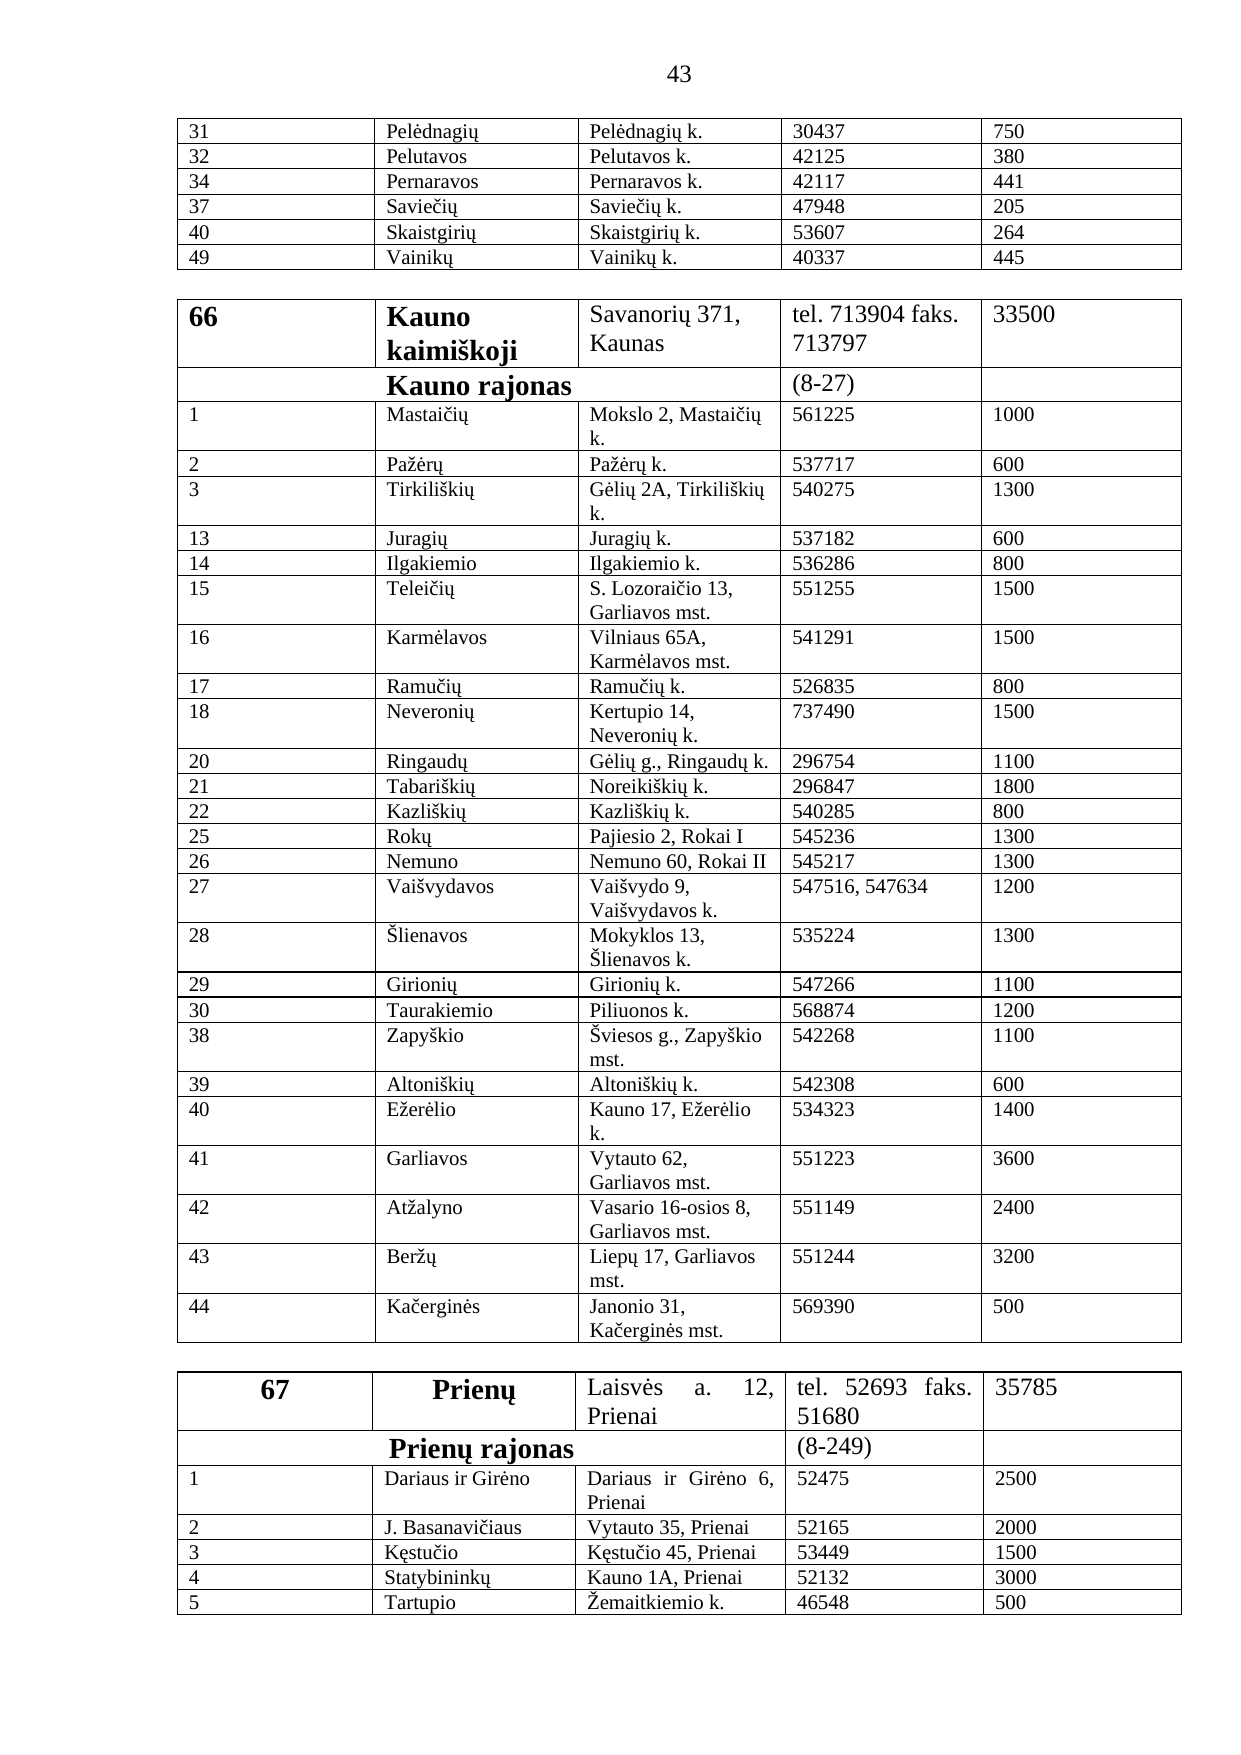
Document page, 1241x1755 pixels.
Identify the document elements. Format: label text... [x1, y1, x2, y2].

table_cell 53607 [782, 220, 981, 244]
table_cell 29 [178, 973, 375, 996]
table_cell 545217 [781, 849, 981, 873]
table_cell 1500 [984, 1540, 1181, 1564]
table_cell Žemaitkiemio k. [576, 1590, 785, 1614]
table_cell Tirkiliškių [376, 477, 578, 525]
table_cell Juragių [376, 526, 578, 550]
table_cell 600 [982, 451, 1181, 476]
table_cell 40337 [782, 245, 981, 269]
table_cell 542308 [781, 1072, 981, 1096]
table_cell Kertupio 14, Neveronių k. [579, 699, 780, 747]
table_cell Vasario 16-osios 8, Garliavos mst. [579, 1195, 780, 1243]
table_cell Ramučių [376, 674, 578, 698]
table_cell Tartupio [373, 1590, 575, 1614]
table_cell Vainikų k. [579, 245, 781, 269]
table_cell 800 [982, 674, 1181, 698]
table_cell Pelutavos k. [579, 144, 781, 168]
table_cell 42 [178, 1195, 375, 1243]
table_cell Ežerėlio [376, 1097, 578, 1145]
table_cell 1300 [982, 849, 1181, 873]
table_cell 551223 [781, 1146, 981, 1194]
table_cell 536286 [781, 551, 981, 575]
table_cell Pažėrų k. [579, 451, 780, 476]
table_cell 541291 [781, 625, 981, 673]
table_cell 1500 [982, 625, 1181, 673]
table_cell Ramučių k. [579, 674, 780, 698]
table_cell 52132 [786, 1565, 983, 1589]
table_cell 17 [178, 674, 375, 698]
table_cell 1100 [982, 749, 1181, 773]
table_cell Atžalyno [376, 1195, 578, 1243]
table_header 35785 [984, 1373, 1181, 1430]
table_cell 42125 [782, 144, 981, 168]
table_header tel. 52693 faks. 51680 [786, 1373, 983, 1430]
table_cell Kęstučio 45, Prienai [576, 1540, 785, 1564]
table_cell 737490 [781, 699, 981, 747]
table_cell 540285 [781, 799, 981, 823]
table_cell 32 [178, 144, 374, 168]
table_cell Statybininkų [373, 1565, 575, 1589]
table_cell Kazliškių k. [579, 799, 780, 823]
table_cell (8-249) [786, 1431, 983, 1464]
table_cell 534323 [781, 1097, 981, 1145]
table_cell Vaišvydo 9, Vaišvydavos k. [579, 874, 780, 922]
table_cell 46548 [786, 1590, 983, 1614]
table_cell 14 [178, 551, 375, 575]
table_cell 1200 [982, 874, 1181, 922]
table_cell 1300 [982, 824, 1181, 848]
table_cell 13 [178, 526, 375, 550]
table_cell 31 [178, 119, 374, 143]
table_cell 28 [178, 923, 375, 971]
table_cell 1800 [982, 774, 1181, 798]
table_cell 25 [178, 824, 375, 848]
table_cell Kazliškių [376, 799, 578, 823]
table_cell Altoniškių k. [579, 1072, 780, 1096]
table_cell Ilgakiemio [376, 551, 578, 575]
table_cell Mastaičių [376, 402, 578, 450]
table_cell 52475 [786, 1466, 983, 1514]
table_cell [984, 1431, 1181, 1464]
table_cell Saviečių k. [579, 195, 781, 218]
table_cell 568874 [781, 998, 981, 1022]
table_cell Nemuno [376, 849, 578, 873]
table_cell Skaistgirių k. [579, 220, 781, 244]
table_cell (8-27) [781, 368, 981, 401]
table_cell 2500 [984, 1466, 1181, 1514]
table_cell 2 [178, 451, 375, 476]
table_cell 500 [982, 1294, 1181, 1342]
table_cell 600 [982, 1072, 1181, 1096]
table_cell Pernaravos [375, 169, 578, 193]
table_header 67 [178, 1373, 372, 1430]
table_cell Vilniaus 65A, Karmėlavos mst. [579, 625, 780, 673]
table_cell 43 [178, 1244, 375, 1292]
table_cell 40 [178, 1097, 375, 1145]
table_cell 264 [982, 220, 1181, 244]
table_cell 2000 [984, 1515, 1181, 1539]
table_cell 42117 [782, 169, 981, 193]
table_cell 47948 [782, 195, 981, 218]
table_cell Janonio 31, Kačerginės mst. [579, 1294, 780, 1342]
table_cell 526835 [781, 674, 981, 698]
table_cell 52165 [786, 1515, 983, 1539]
table_cell 551244 [781, 1244, 981, 1292]
table_cell [982, 368, 1181, 401]
table_cell Pelėdnagių k. [579, 119, 781, 143]
table_cell 20 [178, 749, 375, 773]
table_cell Girionių [376, 973, 578, 996]
table_cell Altoniškių [376, 1072, 578, 1096]
table_cell 18 [178, 699, 375, 747]
table_cell 3200 [982, 1244, 1181, 1292]
table_cell Prienų rajonas [178, 1431, 785, 1464]
table_cell Piliuonos k. [579, 998, 780, 1022]
table_cell 49 [178, 245, 374, 269]
table_cell 500 [984, 1590, 1181, 1614]
table_cell 39 [178, 1072, 375, 1096]
table_cell Juragių k. [579, 526, 780, 550]
table_cell Ilgakiemio k. [579, 551, 780, 575]
table_header 33500 [982, 300, 1181, 367]
table_cell 551255 [781, 576, 981, 624]
table_header Kauno kaimiškoji [376, 300, 578, 367]
table_cell Kęstučio [373, 1540, 575, 1564]
table_cell Noreikiškių k. [579, 774, 780, 798]
table_cell S. Lozoraičio 13, Garliavos mst. [579, 576, 780, 624]
table_cell Kauno 17, Ežerėlio k. [579, 1097, 780, 1145]
table_cell 53449 [786, 1540, 983, 1564]
table_cell 1000 [982, 402, 1181, 450]
table_cell 445 [982, 245, 1181, 269]
table_cell Šlienavos [376, 923, 578, 971]
table_cell 3000 [984, 1565, 1181, 1589]
table_cell 44 [178, 1294, 375, 1342]
table_cell 561225 [781, 402, 981, 450]
table_cell J. Basanavičiaus [373, 1515, 575, 1539]
table_cell 5 [178, 1590, 372, 1614]
table_cell 1500 [982, 699, 1181, 747]
table_cell Saviečių [375, 195, 578, 218]
table_cell Rokų [376, 824, 578, 848]
table_cell 542268 [781, 1023, 981, 1071]
table_cell 40 [178, 220, 374, 244]
table_cell 1200 [982, 998, 1181, 1022]
table_header Prienų [373, 1373, 575, 1430]
table_cell Tabariškių [376, 774, 578, 798]
table_cell 535224 [781, 923, 981, 971]
table_cell 296754 [781, 749, 981, 773]
table_cell 26 [178, 849, 375, 873]
table_cell Mokslo 2, Mastaičių k. [579, 402, 780, 450]
table_header tel. 713904 faks. 713797 [781, 300, 981, 367]
table_cell 600 [982, 526, 1181, 550]
table_cell Gėlių 2A, Tirkiliškių k. [579, 477, 780, 525]
table_cell 21 [178, 774, 375, 798]
table_cell Taurakiemio [376, 998, 578, 1022]
table_cell Pažėrų [376, 451, 578, 476]
table_cell Neveronių [376, 699, 578, 747]
table_header Laisvės a. 12, Prienai [576, 1373, 785, 1430]
table_header Savanorių 371, Kaunas [579, 300, 780, 367]
table_cell 441 [982, 169, 1181, 193]
table_cell Vytauto 35, Prienai [576, 1515, 785, 1539]
table_cell Teleičių [376, 576, 578, 624]
table_cell 547516, 547634 [781, 874, 981, 922]
table_cell Dariaus ir Girėno [373, 1466, 575, 1514]
table_cell 30 [178, 998, 375, 1022]
table_header 66 [178, 300, 375, 367]
table_cell 3600 [982, 1146, 1181, 1194]
table_cell 1500 [982, 576, 1181, 624]
table_cell 1 [178, 1466, 372, 1514]
table_cell Skaistgirių [375, 220, 578, 244]
table_cell Liepų 17, Garliavos mst. [579, 1244, 780, 1292]
table_cell Šviesos g., Zapyškio mst. [579, 1023, 780, 1071]
table_cell Vainikų [375, 245, 578, 269]
table_cell Kauno rajonas [178, 368, 780, 401]
table_cell Vaišvydavos [376, 874, 578, 922]
table_cell 41 [178, 1146, 375, 1194]
table_cell 296847 [781, 774, 981, 798]
table_cell 37 [178, 195, 374, 218]
table_cell 3 [178, 477, 375, 525]
table_cell Dariaus ir Girėno 6, Prienai [576, 1466, 785, 1514]
table_cell 537717 [781, 451, 981, 476]
table_cell 1100 [982, 1023, 1181, 1071]
table_cell Pelėdnagių [375, 119, 578, 143]
table_cell 540275 [781, 477, 981, 525]
table_cell 569390 [781, 1294, 981, 1342]
table_cell 750 [982, 119, 1181, 143]
table_cell 4 [178, 1565, 372, 1589]
table_cell 1 [178, 402, 375, 450]
table_cell 1100 [982, 973, 1181, 996]
table_cell 1300 [982, 923, 1181, 971]
table_cell 15 [178, 576, 375, 624]
table_cell 16 [178, 625, 375, 673]
table_cell Pajiesio 2, Rokai I [579, 824, 780, 848]
table_cell 551149 [781, 1195, 981, 1243]
table_cell 34 [178, 169, 374, 193]
table_cell 30437 [782, 119, 981, 143]
table_cell 22 [178, 799, 375, 823]
table_cell Karmėlavos [376, 625, 578, 673]
table_cell Kauno 1A, Prienai [576, 1565, 785, 1589]
table_cell 537182 [781, 526, 981, 550]
table_cell Kačerginės [376, 1294, 578, 1342]
table_cell 800 [982, 551, 1181, 575]
table_cell 38 [178, 1023, 375, 1071]
table_cell 1400 [982, 1097, 1181, 1145]
table_cell 2400 [982, 1195, 1181, 1243]
table_cell Vytauto 62, Garliavos mst. [579, 1146, 780, 1194]
table_cell Girionių k. [579, 973, 780, 996]
table_cell 547266 [781, 973, 981, 996]
table_cell Gėlių g., Ringaudų k. [579, 749, 780, 773]
table_cell Zapyškio [376, 1023, 578, 1071]
table_cell Pelutavos [375, 144, 578, 168]
table_cell 380 [982, 144, 1181, 168]
table_cell Ringaudų [376, 749, 578, 773]
table_cell Mokyklos 13, Šlienavos k. [579, 923, 780, 971]
table_cell 545236 [781, 824, 981, 848]
table_cell 2 [178, 1515, 372, 1539]
table_cell Beržų [376, 1244, 578, 1292]
table_cell 800 [982, 799, 1181, 823]
table_cell Nemuno 60, Rokai II [579, 849, 780, 873]
table_cell 27 [178, 874, 375, 922]
table_cell 3 [178, 1540, 372, 1564]
table_cell 1300 [982, 477, 1181, 525]
table_cell Pernaravos k. [579, 169, 781, 193]
table_cell 205 [982, 195, 1181, 218]
table_cell Garliavos [376, 1146, 578, 1194]
